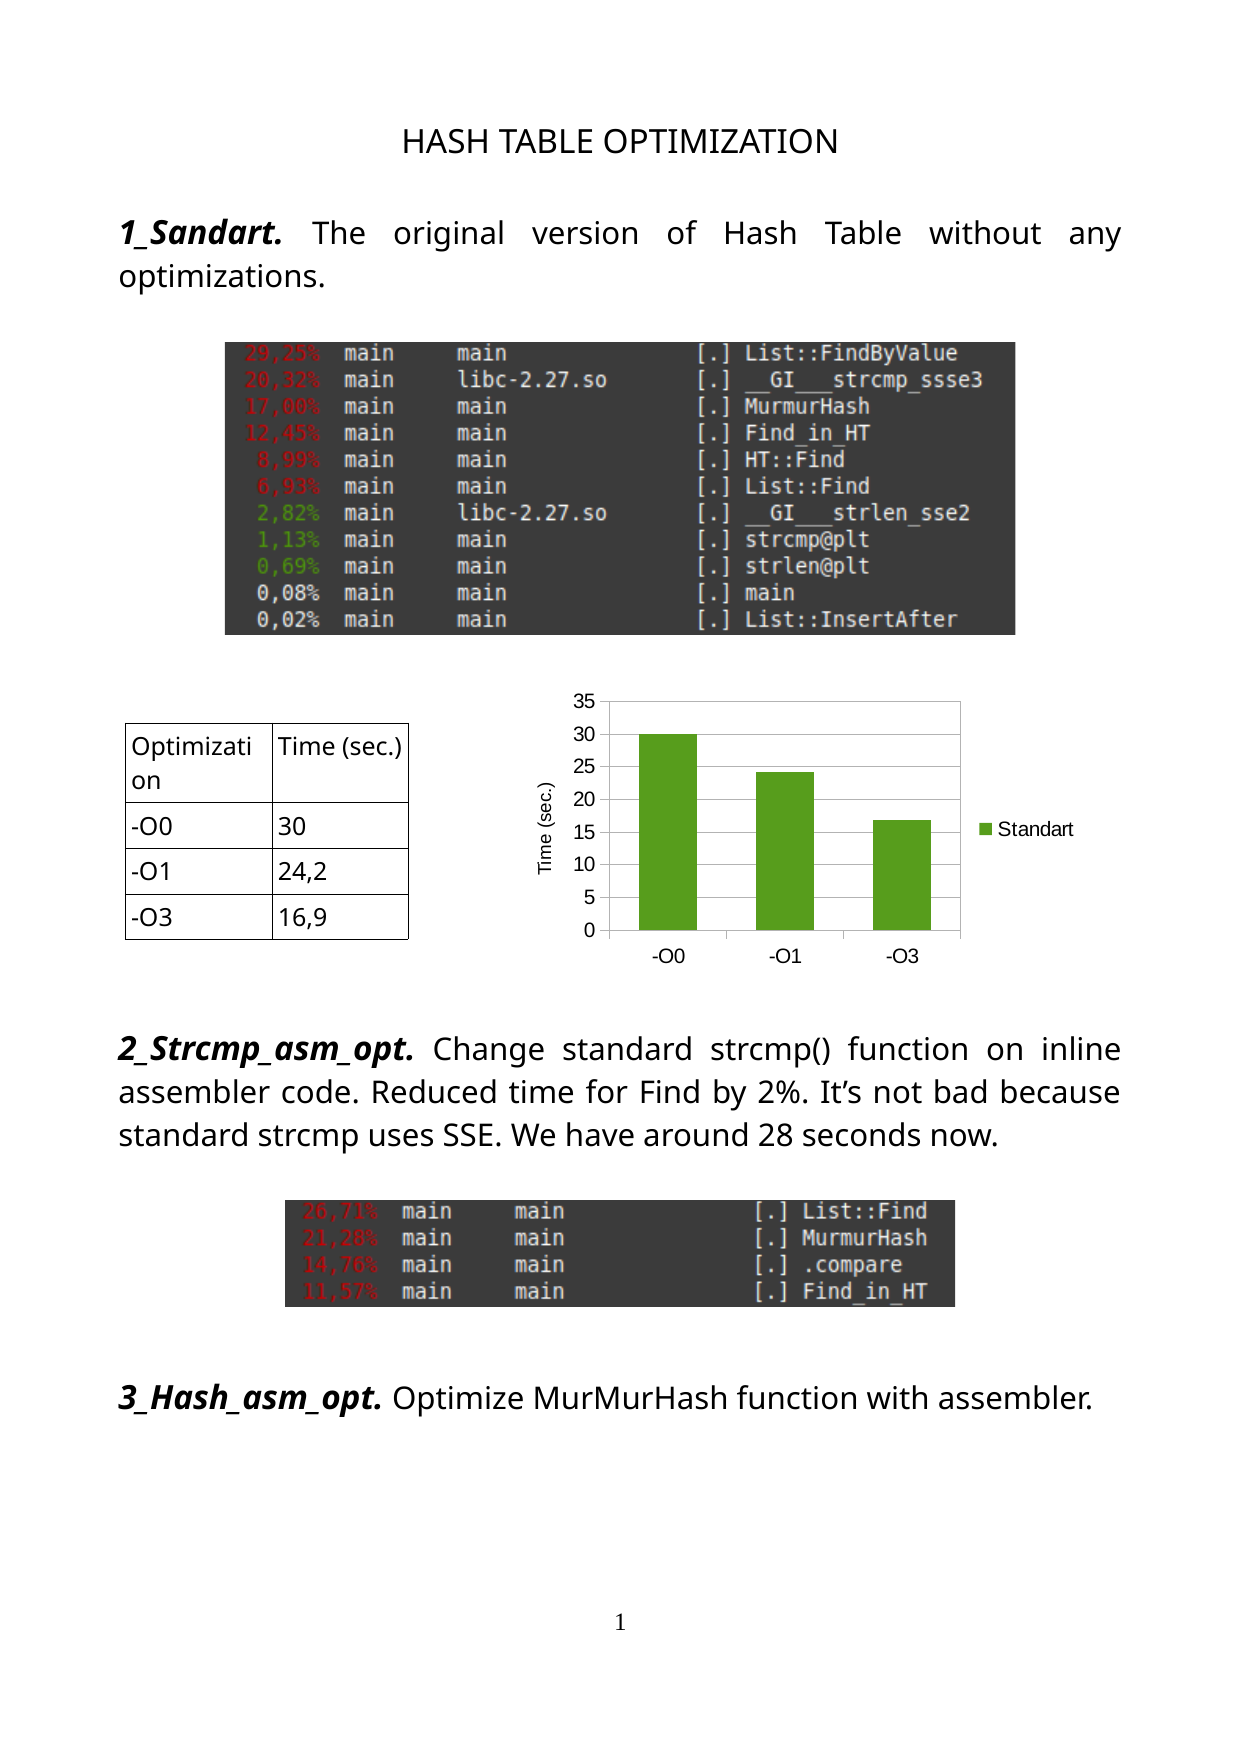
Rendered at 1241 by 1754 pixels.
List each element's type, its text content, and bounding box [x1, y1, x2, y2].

table_header Time (sec.) [273, 724, 408, 802]
picture [285, 1200, 956, 1307]
picture [224, 342, 1016, 635]
table_cell 24,2 [273, 849, 408, 893]
table_cell 16,9 [273, 895, 408, 939]
text 2_Strcmp_asm_opt. Change standard strcmp() function on inline assembler code. Reduced time for Find by 2%. It’s not bad because standard strcmp uses SSE. We have around 28 seconds now. [118, 1024, 1122, 1155]
table_cell -O0 [126, 803, 272, 848]
text 1_Sandart. The original version of Hash Table without any optimizations. [118, 209, 1122, 297]
table_header Optimization [126, 724, 272, 802]
table_cell -O1 [126, 849, 272, 893]
table_cell 30 [273, 803, 408, 848]
text 3_Hash_asm_opt. Optimize MurMurHash function with assembler. [118, 1374, 1122, 1419]
text HASH TABLE OPTIMIZATION [118, 118, 1122, 163]
table_cell -O3 [126, 895, 272, 939]
